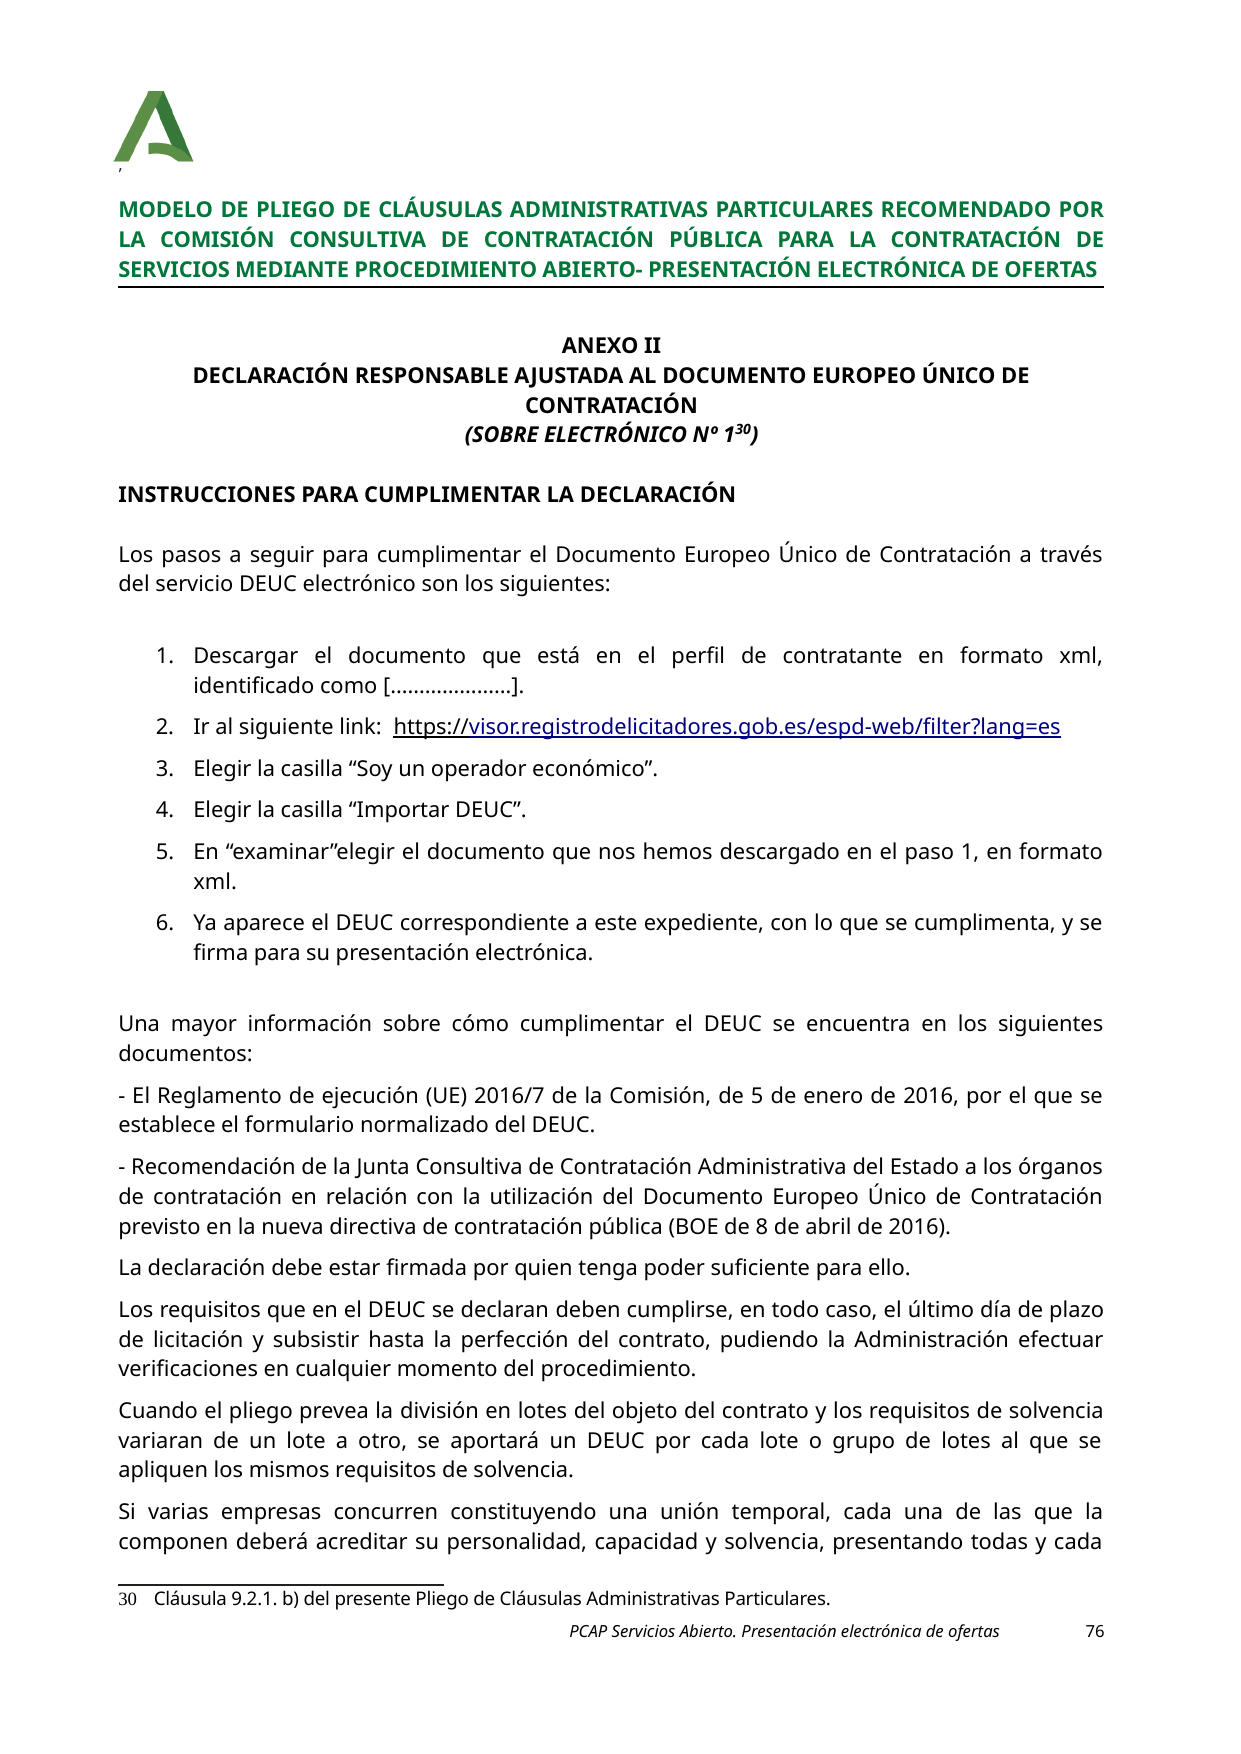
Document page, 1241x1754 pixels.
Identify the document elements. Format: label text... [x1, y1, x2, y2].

text INSTRUCCIONES PARA CUMPLIMENTAR LA DECLARACIÓN [118, 479, 1104, 509]
list Ya aparece el DEUC correspondiente a este expediente, con lo que se cumplimenta, y se firma para su presentación electrónica. [156, 907, 1104, 967]
text (SOBRE ELECTRÓNICO Nº 1) [118, 419, 1104, 449]
list Elegir la casilla “Soy un operador económico”. [156, 753, 1104, 782]
list Descargar el documento que está en el perfil de contratante en formato xml, identificado como […………………]. [156, 640, 1104, 699]
text Si varias empresas concurren constituyendo una unión temporal, cada una de las que la componen deberá acreditar su personalidad, capacidad y solvencia, presentando todas y cada [118, 1496, 1104, 1556]
list En “examinar”elegir el documento que nos hemos descargado en el paso 1, en formato xml. [156, 836, 1104, 895]
text La declaración debe estar firmada por quien tenga poder suficiente para ello. [118, 1252, 1104, 1282]
text - El Reglamento de ejecución (UE) 2016/7 de la Comisión, de 5 de enero de 2016, por el que se establece el formulario normalizado del DEUC. [118, 1080, 1104, 1139]
text - Recomendación de la Junta Consultiva de Contratación Administrativa del Estado a los órganos de contratación en relación con la utilización del Documento Europeo Único de Contratación previsto en la nueva directiva de contratación pública (BOE de 8 de abril de 2016). [118, 1151, 1104, 1240]
picture [109, 86, 198, 166]
text MODELO DE PLIEGO DE CLÁUSULAS ADMINISTRATIVAS PARTICULARES RECOMENDADO POR LA COMISIÓN CONSULTIVA DE CONTRATACIÓN PÚBLICA PARA LA CONTRATACIÓN DE SERVICIOS MEDIANTE PROCEDIMIENTO ABIERTO- PRESENTACIÓN ELECTRÓNICA DE OFERTAS [118, 194, 1104, 286]
text Cláusula 9.2.1. b) del presente Pliego de Cláusulas Administrativas Particulares. [118, 1585, 1104, 1611]
text Los requisitos que en el DEUC se declaran deben cumplirse, en todo caso, el último día de plazo de licitación y subsistir hasta la perfección del contrato, pudiendo la Administración efectuar verificaciones en cualquier momento del procedimiento. [118, 1294, 1104, 1383]
text Cuando el pliego prevea la división en lotes del objeto del contrato y los requisitos de solvencia variaran de un lote a otro, se aportará un DEUC por cada lote o grupo de lotes al que se apliquen los mismos requisitos de solvencia. [118, 1395, 1104, 1484]
list Ir al siguiente link: https://visor.registrodelicitadores.gob.es/espd-web/filter?lang=es [156, 711, 1104, 741]
list Elegir la casilla “Importar DEUC”. [156, 794, 1104, 824]
text ANEXO II [118, 330, 1104, 360]
text DECLARACIÓN RESPONSABLE AJUSTADA AL DOCUMENTO EUROPEO ÚNICO DE CONTRATACIÓN [118, 360, 1104, 419]
text Una mayor información sobre cómo cumplimentar el DEUC se encuentra en los siguientes documentos: [118, 1008, 1104, 1068]
text Los pasos a seguir para cumplimentar el Documento Europeo Único de Contratación a través del servicio DEUC electrónico son los siguientes: [118, 539, 1104, 598]
